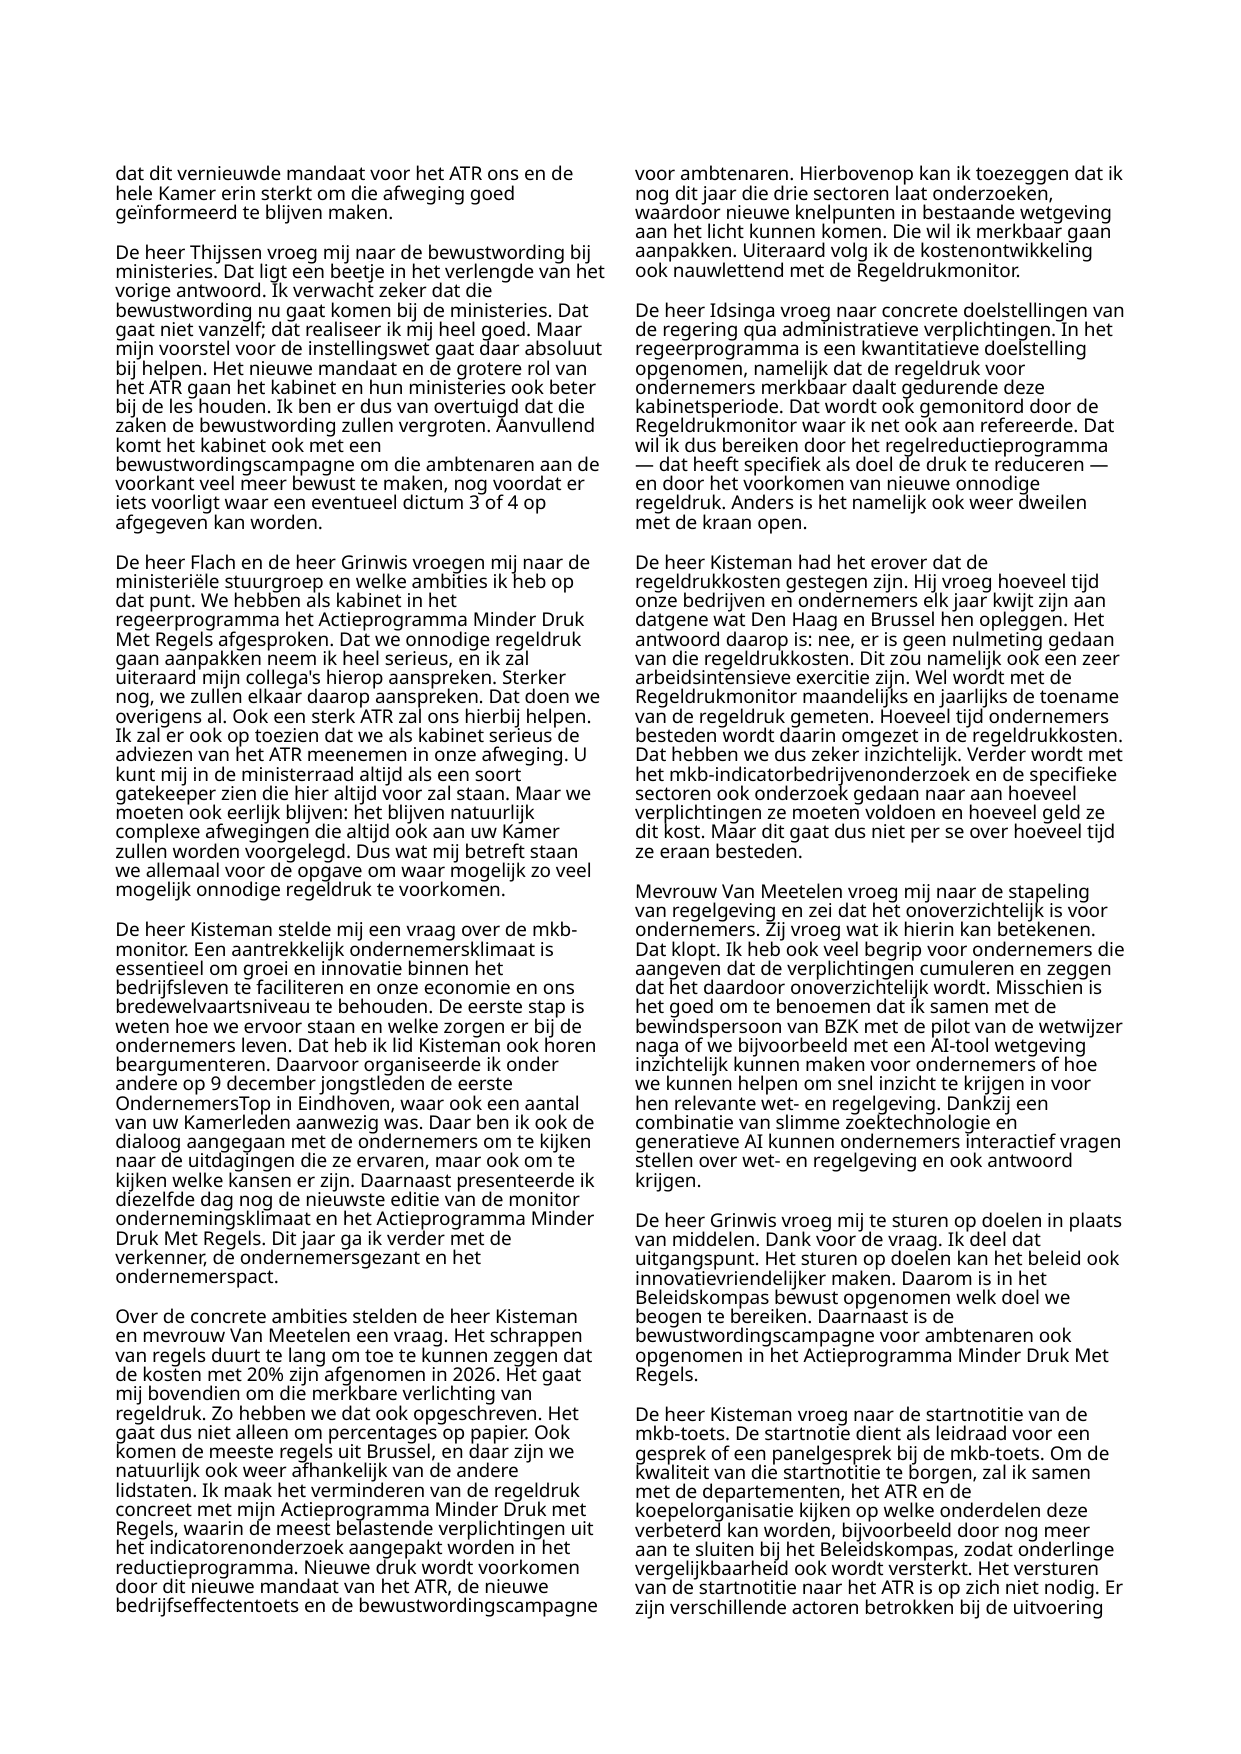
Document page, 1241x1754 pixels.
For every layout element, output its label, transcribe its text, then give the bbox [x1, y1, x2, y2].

text De heer Grinwis vroeg mij te sturen op doelen in plaats van middelen. Dank voor de vraag. Ik deel dat uitgangspunt. Het sturen op doelen kan het beleid ook innovatievriendelijker maken. Daarom is in het Beleidskompas bewust opgenomen welk doel we beogen te bereiken. Daarnaast is de bewustwordingscampagne voor ambtenaren ook opgenomen in het Actieprogramma Minder Druk Met Regels. [635, 1212, 1125, 1385]
text Mevrouw Van Meetelen vroeg mij naar de stapeling van regelgeving en zei dat het onoverzichtelijk is voor ondernemers. Zij vroeg wat ik hierin kan betekenen. Dat klopt. Ik heb ook veel begrip voor ondernemers die aangeven dat de verplichtingen cumuleren en zeggen dat het daardoor onoverzichtelijk wordt. Misschien is het goed om te benoemen dat ik samen met de bewindspersoon van BZK met de pilot van de wetwijzer naga of we bijvoorbeeld met een AI-tool wetgeving inzichtelijk kunnen maken voor ondernemers of hoe we kunnen helpen om snel inzicht te krijgen in voor hen relevante wet- en regelgeving. Dankzij een combinatie van slimme zoektechnologie en generatieve AI kunnen ondernemers interactief vragen stellen over wet- en regelgeving en ook antwoord krijgen. [635, 883, 1125, 1191]
text De heer Kisteman had het erover dat de regeldrukkosten gestegen zijn. Hij vroeg hoeveel tijd onze bedrijven en ondernemers elk jaar kwijt zijn aan datgene wat Den Haag en Brussel hen opleggen. Het antwoord daarop is: nee, er is geen nulmeting gedaan van die regeldrukkosten. Dit zou namelijk ook een zeer arbeidsintensieve exercitie zijn. Wel wordt met de Regeldrukmonitor maandelijks en jaarlijks de toename van de regeldruk gemeten. Hoeveel tijd ondernemers besteden wordt daarin omgezet in de regeldrukkosten. Dat hebben we dus zeker inzichtelijk. Verder wordt met het mkb-indicatorbedrijvenonderzoek en de specifieke sectoren ook onderzoek gedaan naar aan hoeveel verplichtingen ze moeten voldoen en hoeveel geld ze dit kost. Maar dit gaat dus niet per se over hoeveel tijd ze eraan besteden. [635, 554, 1125, 862]
text dat dit vernieuwde mandaat voor het ATR ons en de hele Kamer erin sterkt om die afweging goed geïnformeerd te blijven maken. [115, 165, 605, 223]
text voor ambtenaren. Hierbovenop kan ik toezeggen dat ik nog dit jaar die drie sectoren laat onderzoeken, waardoor nieuwe knelpunten in bestaande wetgeving aan het licht kunnen komen. Die wil ik merkbaar gaan aanpakken. Uiteraard volg ik de kostenontwikkeling ook nauwlettend met de Regeldrukmonitor. [635, 165, 1125, 281]
text De heer Thijssen vroeg mij naar de bewustwording bij ministeries. Dat ligt een beetje in het verlengde van het vorige antwoord. Ik verwacht zeker dat die bewustwording nu gaat komen bij de ministeries. Dat gaat niet vanzelf; dat realiseer ik mij heel goed. Maar mijn voorstel voor de instellingswet gaat daar absoluut bij helpen. Het nieuwe mandaat en de grotere rol van het ATR gaan het kabinet en hun ministeries ook beter bij de les houden. Ik ben er dus van overtuigd dat die zaken de bewustwording zullen vergroten. Aanvullend komt het kabinet ook met een bewustwordingscampagne om die ambtenaren aan de voorkant veel meer bewust te maken, nog voordat er iets voorligt waar een eventueel dictum 3 of 4 op afgegeven kan worden. [115, 244, 605, 533]
text De heer Kisteman stelde mij een vraag over de mkb-monitor. Een aantrekkelijk ondernemersklimaat is essentieel om groei en innovatie binnen het bedrijfsleven te faciliteren en onze economie en ons bredewelvaartsniveau te behouden. De eerste stap is weten hoe we ervoor staan en welke zorgen er bij de ondernemers leven. Dat heb ik lid Kisteman ook horen beargumenteren. Daarvoor organiseerde ik onder andere op 9 december jongstleden de eerste OndernemersTop in Eindhoven, waar ook een aantal van uw Kamerleden aanwezig was. Daar ben ik ook de dialoog aangegaan met de ondernemers om te kijken naar de uitdagingen die ze ervaren, maar ook om te kijken welke kansen er zijn. Daarnaast presenteerde ik diezelfde dag nog de nieuwste editie van de monitor ondernemingsklimaat en het Actieprogramma Minder Druk Met Regels. Dit jaar ga ik verder met de verkenner, de ondernemersgezant en het ondernemerspact. [115, 921, 605, 1287]
text De heer Kisteman vroeg naar de startnotitie van de mkb-toets. De startnotie dient als leidraad voor een gesprek of een panelgesprek bij de mkb-toets. Om de kwaliteit van die startnotitie te borgen, zal ik samen met de departementen, het ATR en de koepelorganisatie kijken op welke onderdelen deze verbeterd kan worden, bijvoorbeeld door nog meer aan te sluiten bij het Beleidskompas, zodat onderlinge vergelijkbaarheid ook wordt versterkt. Het versturen van de startnotitie naar het ATR is op zich niet nodig. Er zijn verschillende actoren betrokken bij de uitvoering [635, 1406, 1125, 1618]
text Over de concrete ambities stelden de heer Kisteman en mevrouw Van Meetelen een vraag. Het schrappen van regels duurt te lang om toe te kunnen zeggen dat de kosten met 20% zijn afgenomen in 2026. Het gaat mij bovendien om die merkbare verlichting van regeldruk. Zo hebben we dat ook opgeschreven. Het gaat dus niet alleen om percentages op papier. Ook komen de meeste regels uit Brussel, en daar zijn we natuurlijk ook weer afhankelijk van de andere lidstaten. Ik maak het verminderen van de regeldruk concreet met mijn Actieprogramma Minder Druk met Regels, waarin de meest belastende verplichtingen uit het indicatorenonderzoek aangepakt worden in het reductieprogramma. Nieuwe druk wordt voorkomen door dit nieuwe mandaat van het ATR, de nieuwe bedrijfseffectentoets en de bewustwordingscampagne [115, 1308, 605, 1616]
text De heer Flach en de heer Grinwis vroegen mij naar de ministeriële stuurgroep en welke ambities ik heb op dat punt. We hebben als kabinet in het regeerprogramma het Actieprogramma Minder Druk Met Regels afgesproken. Dat we onnodige regeldruk gaan aanpakken neem ik heel serieus, en ik zal uiteraard mijn collega's hierop aanspreken. Sterker nog, we zullen elkaar daarop aanspreken. Dat doen we overigens al. Ook een sterk ATR zal ons hierbij helpen. Ik zal er ook op toezien dat we als kabinet serieus de adviezen van het ATR meenemen in onze afweging. U kunt mij in de ministerraad altijd als een soort gatekeeper zien die hier altijd voor zal staan. Maar we moeten ook eerlijk blijven: het blijven natuurlijk complexe afwegingen die altijd ook aan uw Kamer zullen worden voorgelegd. Dus wat mij betreft staan we allemaal voor de opgave om waar mogelijk zo veel mogelijk onnodige regeldruk te voorkomen. [115, 554, 605, 901]
text De heer Idsinga vroeg naar concrete doelstellingen van de regering qua administratieve verplichtingen. In het regeerprogramma is een kwantitatieve doelstelling opgenomen, namelijk dat de regeldruk voor ondernemers merkbaar daalt gedurende deze kabinetsperiode. Dat wordt ook gemonitord door de Regeldrukmonitor waar ik net ook aan refereerde. Dat wil ik dus bereiken door het regelreductieprogramma — dat heeft specifiek als doel de druk te reduceren — en door het voorkomen van nieuwe onnodige regeldruk. Anders is het namelijk ook weer dweilen met de kraan open. [635, 302, 1125, 533]
